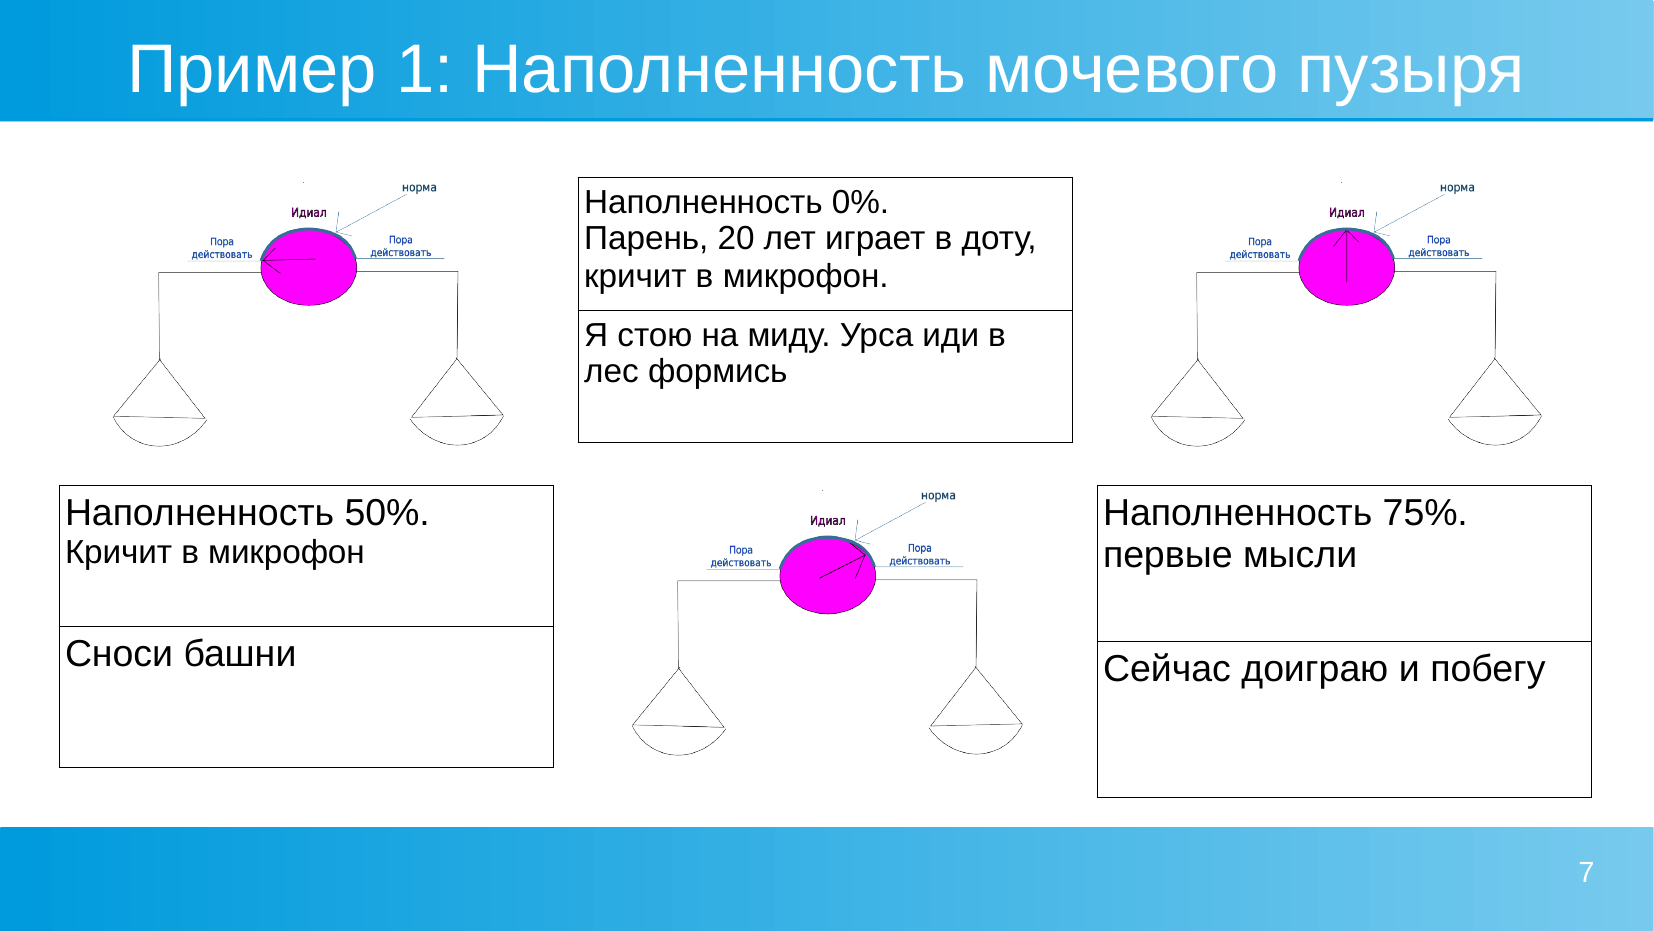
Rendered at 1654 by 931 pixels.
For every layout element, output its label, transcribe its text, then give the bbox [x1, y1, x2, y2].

title Пример 1: Наполненность мочевого пузыря [59, 29, 1595, 108]
picture [107, 177, 506, 459]
picture [626, 485, 1025, 768]
table_header Наполненность 75%. первые мысли [1098, 486, 1591, 641]
table_cell Сноси башни [60, 627, 553, 767]
table_cell Я стою на миду. Урса иди в лес формись [579, 311, 1072, 442]
table_cell Сейчас доиграю и побегу [1098, 642, 1591, 797]
table_header Наполненность 50%. Кричит в микрофон [60, 486, 553, 626]
picture [1145, 177, 1544, 459]
table_header Наполненность 0%. Парень, 20 лет играет в доту, кричит в микрофон. [579, 178, 1072, 310]
